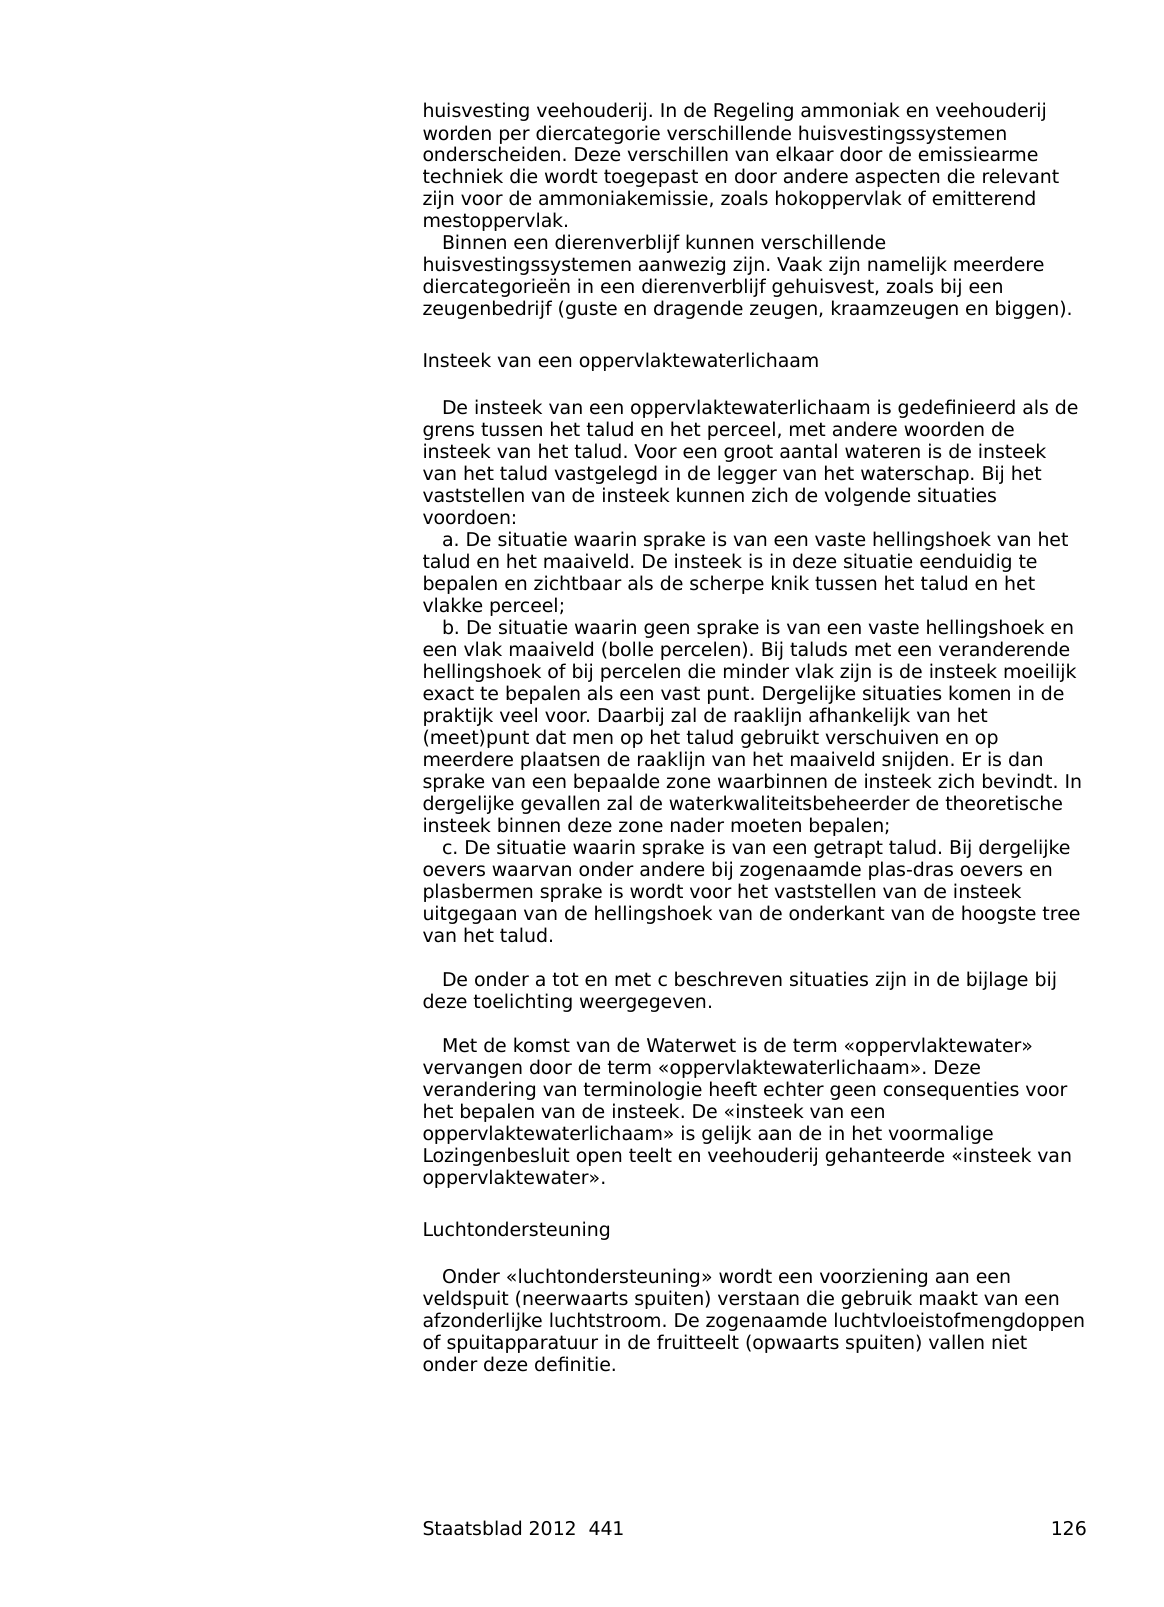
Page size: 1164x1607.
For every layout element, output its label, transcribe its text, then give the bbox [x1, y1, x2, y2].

text huisvesting veehouderij. In de Regeling ammoniak en veehouderij worden per diercategorie verschillende huisvestingssystemen onderscheiden. Deze verschillen van elkaar door de emissiearme techniek die wordt toegepast en door andere aspecten die relevant zijn voor de ammoniakemissie, zoals hokoppervlak of emitterend mestoppervlak. [422, 100, 1087, 232]
text a. De situatie waarin sprake is van een vaste hellingshoek van het talud en het maaiveld. De insteek is in deze situatie eenduidig te bepalen en zichtbaar als de scherpe knik tussen het talud en het vlakke perceel; [422, 529, 1087, 617]
text b. De situatie waarin geen sprake is van een vaste hellingshoek en een vlak maaiveld (bolle percelen). Bij taluds met een veranderende hellingshoek of bij percelen die minder vlak zijn is de insteek moeilijk exact te bepalen als een vast punt. Dergelijke situaties komen in de praktijk veel voor. Daarbij zal de raaklijn afhankelijk van het (meet)punt dat men op het talud gebruikt verschuiven en op meerdere plaatsen de raaklijn van het maaiveld snijden. Er is dan sprake van een bepaalde zone waarbinnen de insteek zich bevindt. In dergelijke gevallen zal de waterkwaliteitsbeheerder de theoretische insteek binnen deze zone nader moeten bepalen; [422, 617, 1087, 837]
subtitle Insteek van een oppervlaktewaterlichaam [422, 350, 1087, 372]
subtitle Luchtondersteuning [422, 1219, 1087, 1241]
text Met de komst van de Waterwet is de term «oppervlaktewater» vervangen door de term «oppervlaktewaterlichaam». Deze verandering van terminologie heeft echter geen consequenties voor het bepalen van de insteek. De «insteek van een oppervlaktewaterlichaam» is gelijk aan de in het voormalige Lozingenbesluit open teelt en veehouderij gehanteerde «insteek van oppervlaktewater». [422, 1035, 1087, 1189]
text Binnen een dierenverblijf kunnen verschillende huisvestingssystemen aanwezig zijn. Vaak zijn namelijk meerdere diercategorieën in een dierenverblijf gehuisvest, zoals bij een zeugenbedrijf (guste en dragende zeugen, kraamzeugen en biggen). [422, 232, 1087, 320]
text Onder «luchtondersteuning» wordt een voorziening aan een veldspuit (neerwaarts spuiten) verstaan die gebruik maakt van een afzonderlijke luchtstroom. De zogenaamde luchtvloeistofmengdoppen of spuitapparatuur in de fruitteelt (opwaarts spuiten) vallen niet onder deze definitie. [422, 1266, 1087, 1376]
text c. De situatie waarin sprake is van een getrapt talud. Bij dergelijke oevers waarvan onder andere bij zogenaamde plas-dras oevers en plasbermen sprake is wordt voor het vaststellen van de insteek uitgegaan van de hellingshoek van de onderkant van de hoogste tree van het talud. [422, 837, 1087, 947]
text De insteek van een oppervlaktewaterlichaam is gedefinieerd als de grens tussen het talud en het perceel, met andere woorden de insteek van het talud. Voor een groot aantal wateren is de insteek van het talud vastgelegd in de legger van het waterschap. Bij het vaststellen van de insteek kunnen zich de volgende situaties voordoen: [422, 397, 1087, 529]
text De onder a tot en met c beschreven situaties zijn in de bijlage bij deze toelichting weergegeven. [422, 969, 1087, 1013]
